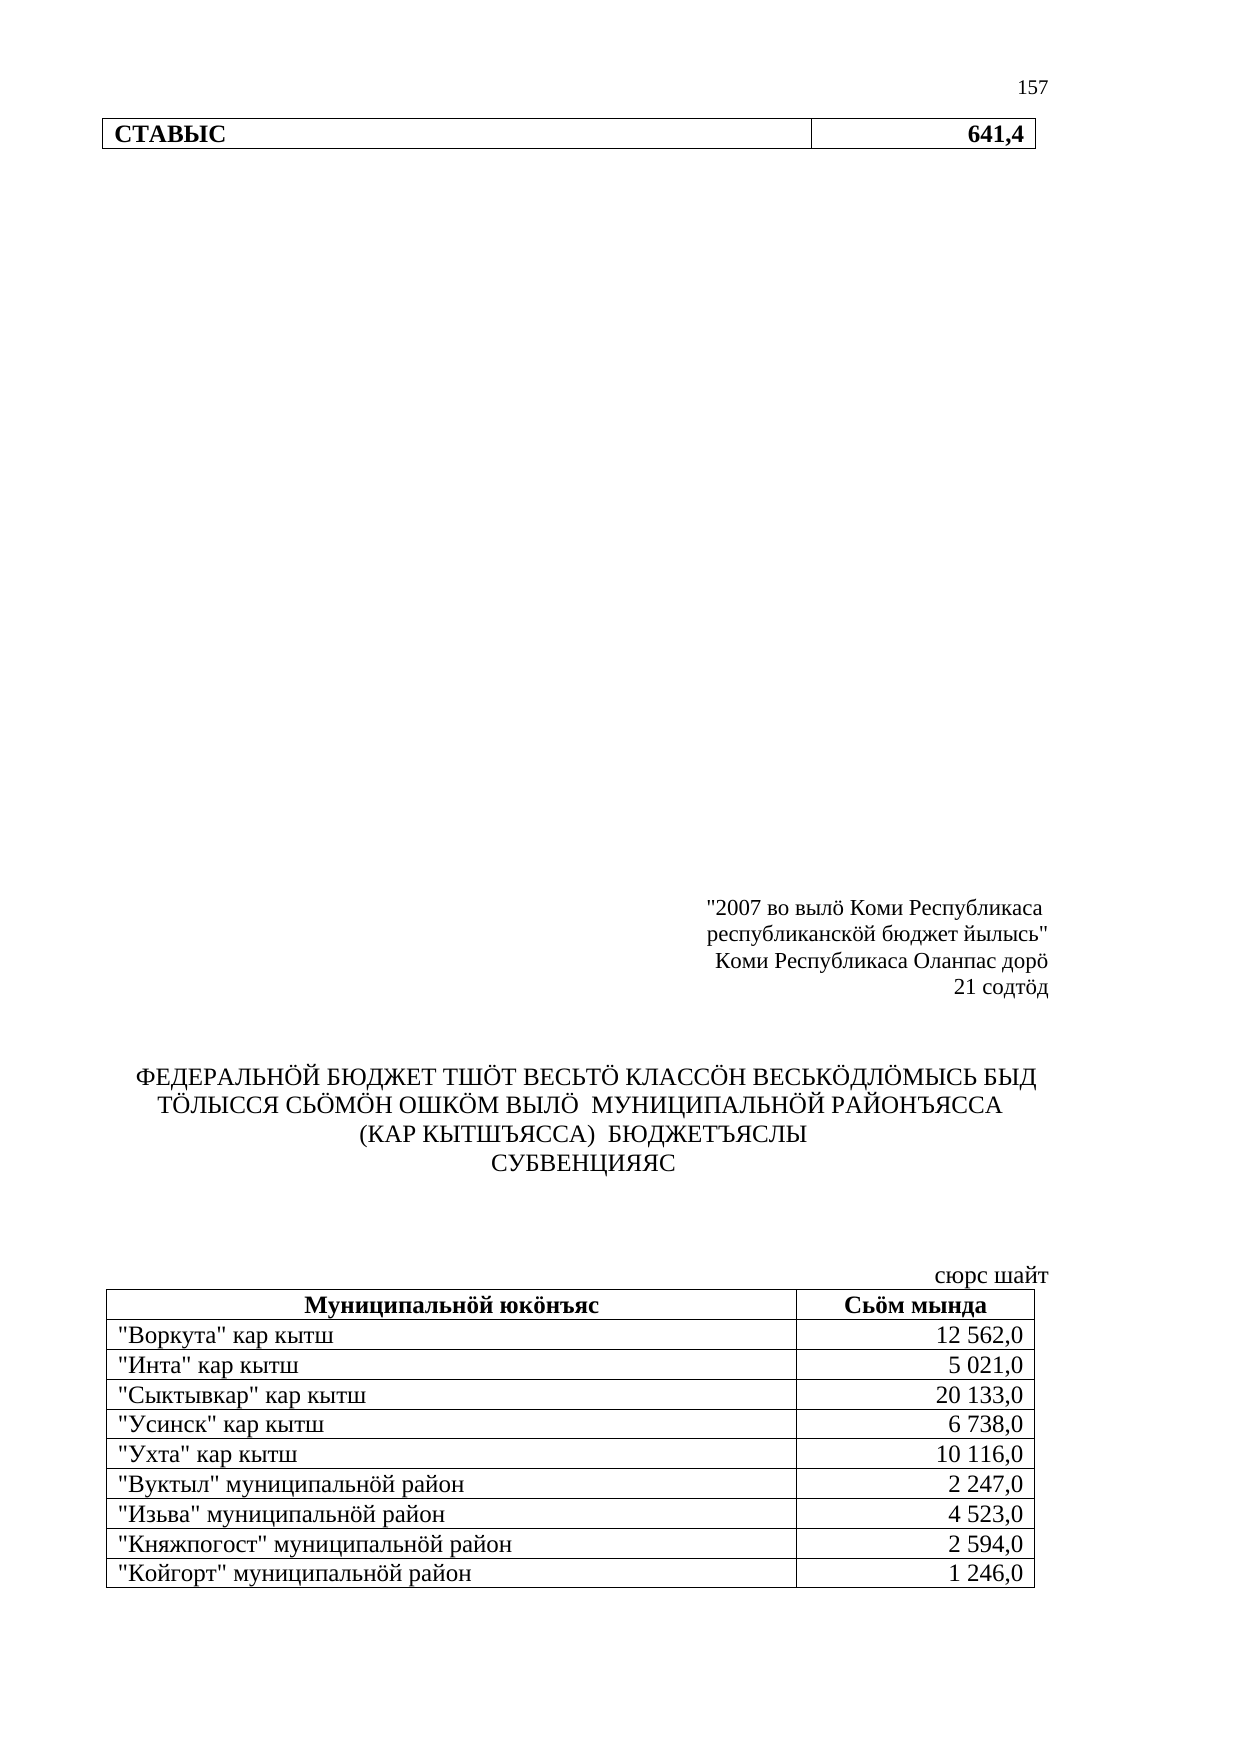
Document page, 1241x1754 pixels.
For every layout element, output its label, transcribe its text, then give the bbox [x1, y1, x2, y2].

text ФЕДЕРАЛЬНÖЙ БЮДЖЕТ ТШÖТ ВЕСЬТÖ КЛАССÖН ВЕСЬКÖДЛÖМЫСЬ БЫД ТÖЛЫССЯ СЬÖМÖН ОШКÖМ ВЫЛÖ МУНИЦИПАЛЬНÖЙ РАЙОНЪЯССА [118, 1062, 1048, 1119]
text сюрс шайт [118, 1261, 1048, 1289]
table_cell 20 133,0 [797, 1380, 1034, 1408]
table_cell 10 116,0 [797, 1439, 1034, 1468]
table_cell 641,4 [812, 119, 1035, 148]
table_cell "Вуктыл" муниципальнöй район [107, 1469, 796, 1498]
table_header Сьöм мында [797, 1290, 1034, 1319]
table_cell "Воркута" кар кытш [107, 1320, 796, 1349]
table_cell 12 562,0 [797, 1320, 1034, 1349]
text республиканскöй бюджет йылысь" [118, 920, 1048, 947]
table_cell "Изьва" муниципальнöй район [107, 1499, 796, 1528]
text 21 содтöд [118, 973, 1048, 999]
text (КАР КЫТШЪЯССА) БЮДЖЕТЪЯСЛЫ [118, 1119, 1048, 1148]
table_cell "Усинск" кар кытш [107, 1410, 796, 1438]
table_cell СТАВЫС [103, 119, 811, 148]
table_cell 1 246,0 [797, 1559, 1034, 1587]
table_cell 6 738,0 [797, 1410, 1034, 1438]
text Коми Республикаса Оланпас дорö [118, 947, 1048, 973]
table_cell 4 523,0 [797, 1499, 1034, 1528]
table_cell 5 021,0 [797, 1350, 1034, 1379]
table_cell "Койгорт" муниципальнöй район [107, 1559, 796, 1587]
text СУБВЕНЦИЯЯС [118, 1148, 1048, 1177]
table_cell "Княжпогост" муниципальнöй район [107, 1529, 796, 1557]
table_cell "Ухта" кар кытш [107, 1439, 796, 1468]
table_cell "Инта" кар кытш [107, 1350, 796, 1379]
table_header Муниципальнöй юкöнъяс [107, 1290, 796, 1319]
text "2007 во вылö Коми Республикаса [118, 894, 1048, 920]
table_cell 2 594,0 [797, 1529, 1034, 1557]
table_cell 2 247,0 [797, 1469, 1034, 1498]
table_cell "Сыктывкар" кар кытш [107, 1380, 796, 1408]
